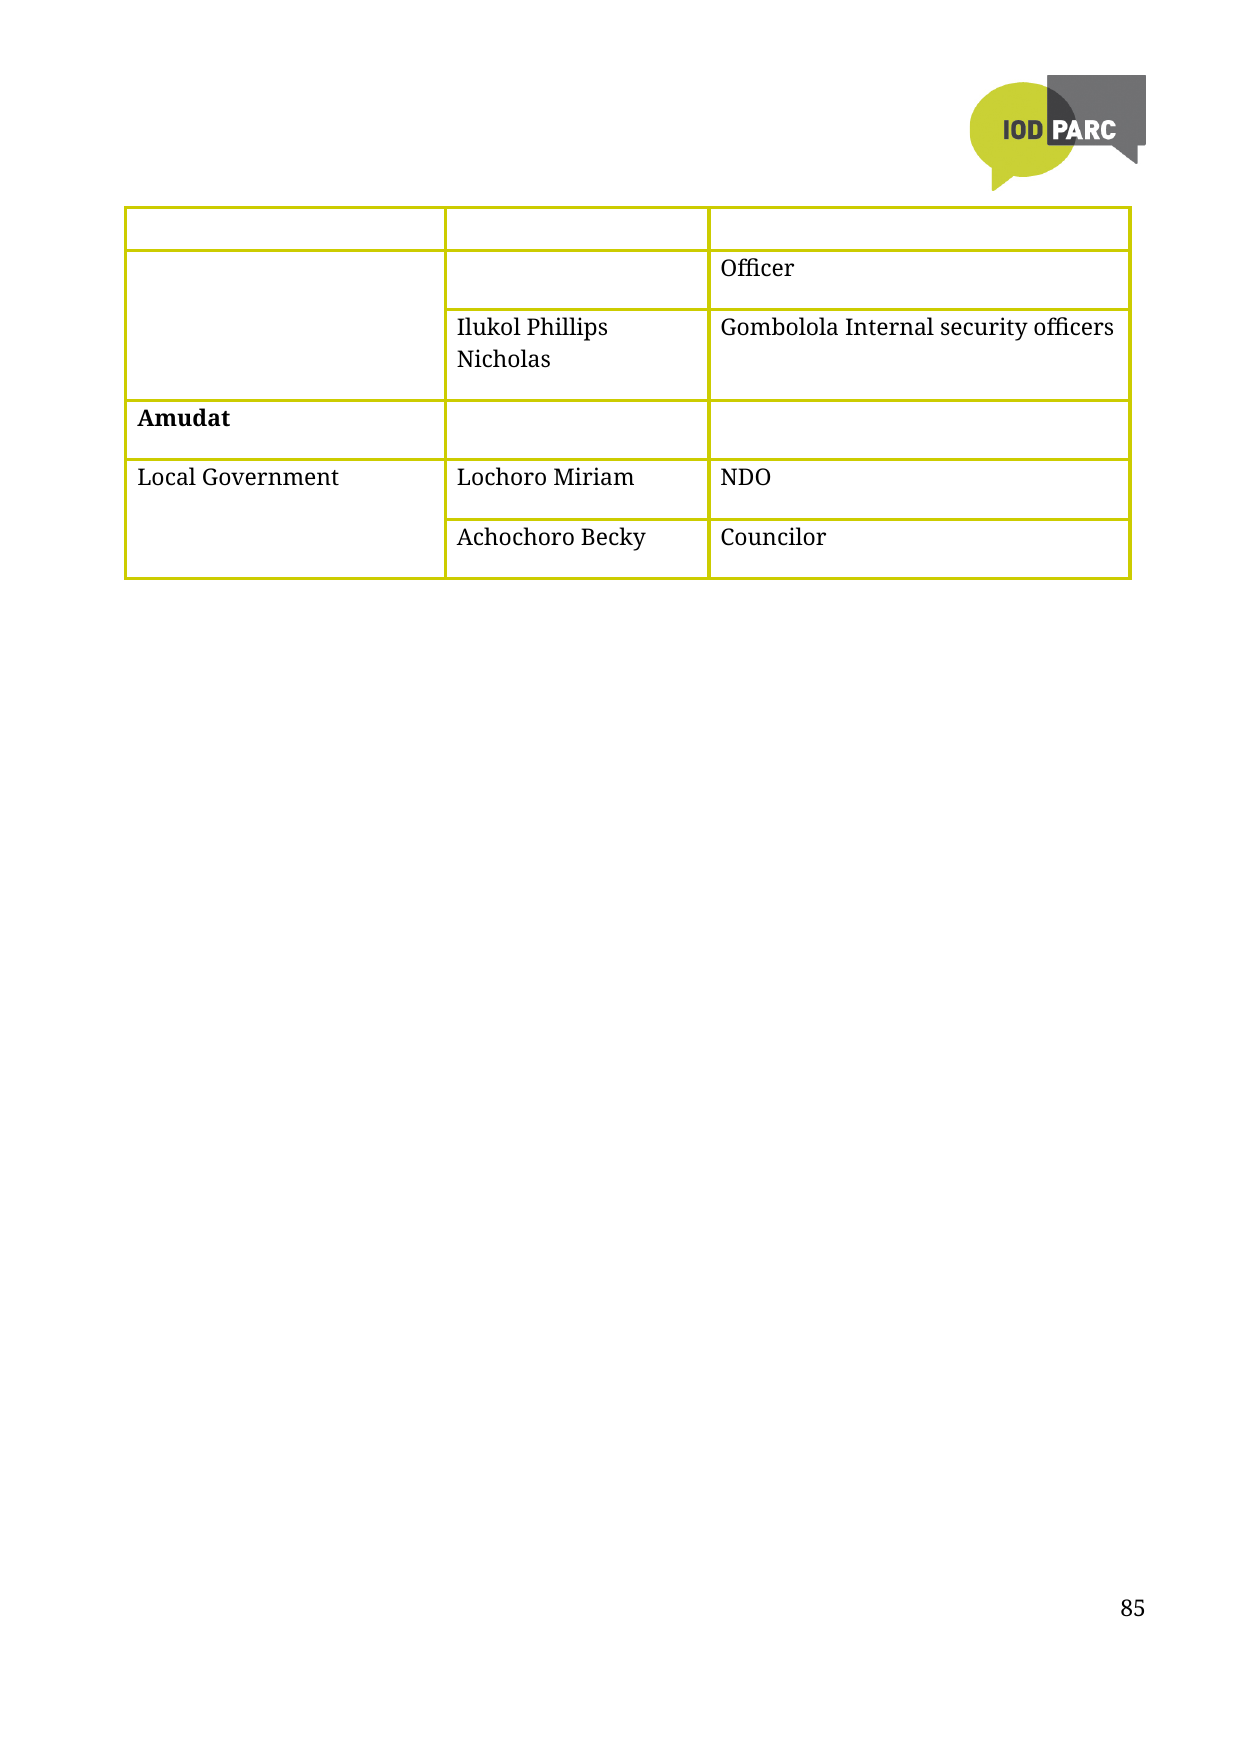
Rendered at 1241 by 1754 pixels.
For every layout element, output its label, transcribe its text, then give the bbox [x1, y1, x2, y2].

table_cell [127, 252, 444, 399]
table_cell Amudat [127, 402, 444, 458]
table_header Job Title [711, 209, 1128, 249]
table_cell Local Government [127, 461, 444, 577]
table_cell [711, 402, 1128, 458]
table_cell Achochoro Becky [447, 521, 707, 577]
table_cell Ilukol Phillips Nicholas [447, 311, 707, 399]
table_cell Officer [711, 252, 1128, 308]
table_cell Lochoro Miriam [447, 461, 707, 518]
table_cell NDO [711, 461, 1128, 518]
table_header istrict/ Organisation [127, 209, 444, 249]
table_header Name [447, 209, 707, 249]
table_cell Gombolola Internal security officers [711, 311, 1128, 399]
table_cell [447, 402, 707, 458]
table_cell [447, 252, 707, 308]
table_cell Councilor [711, 521, 1128, 577]
